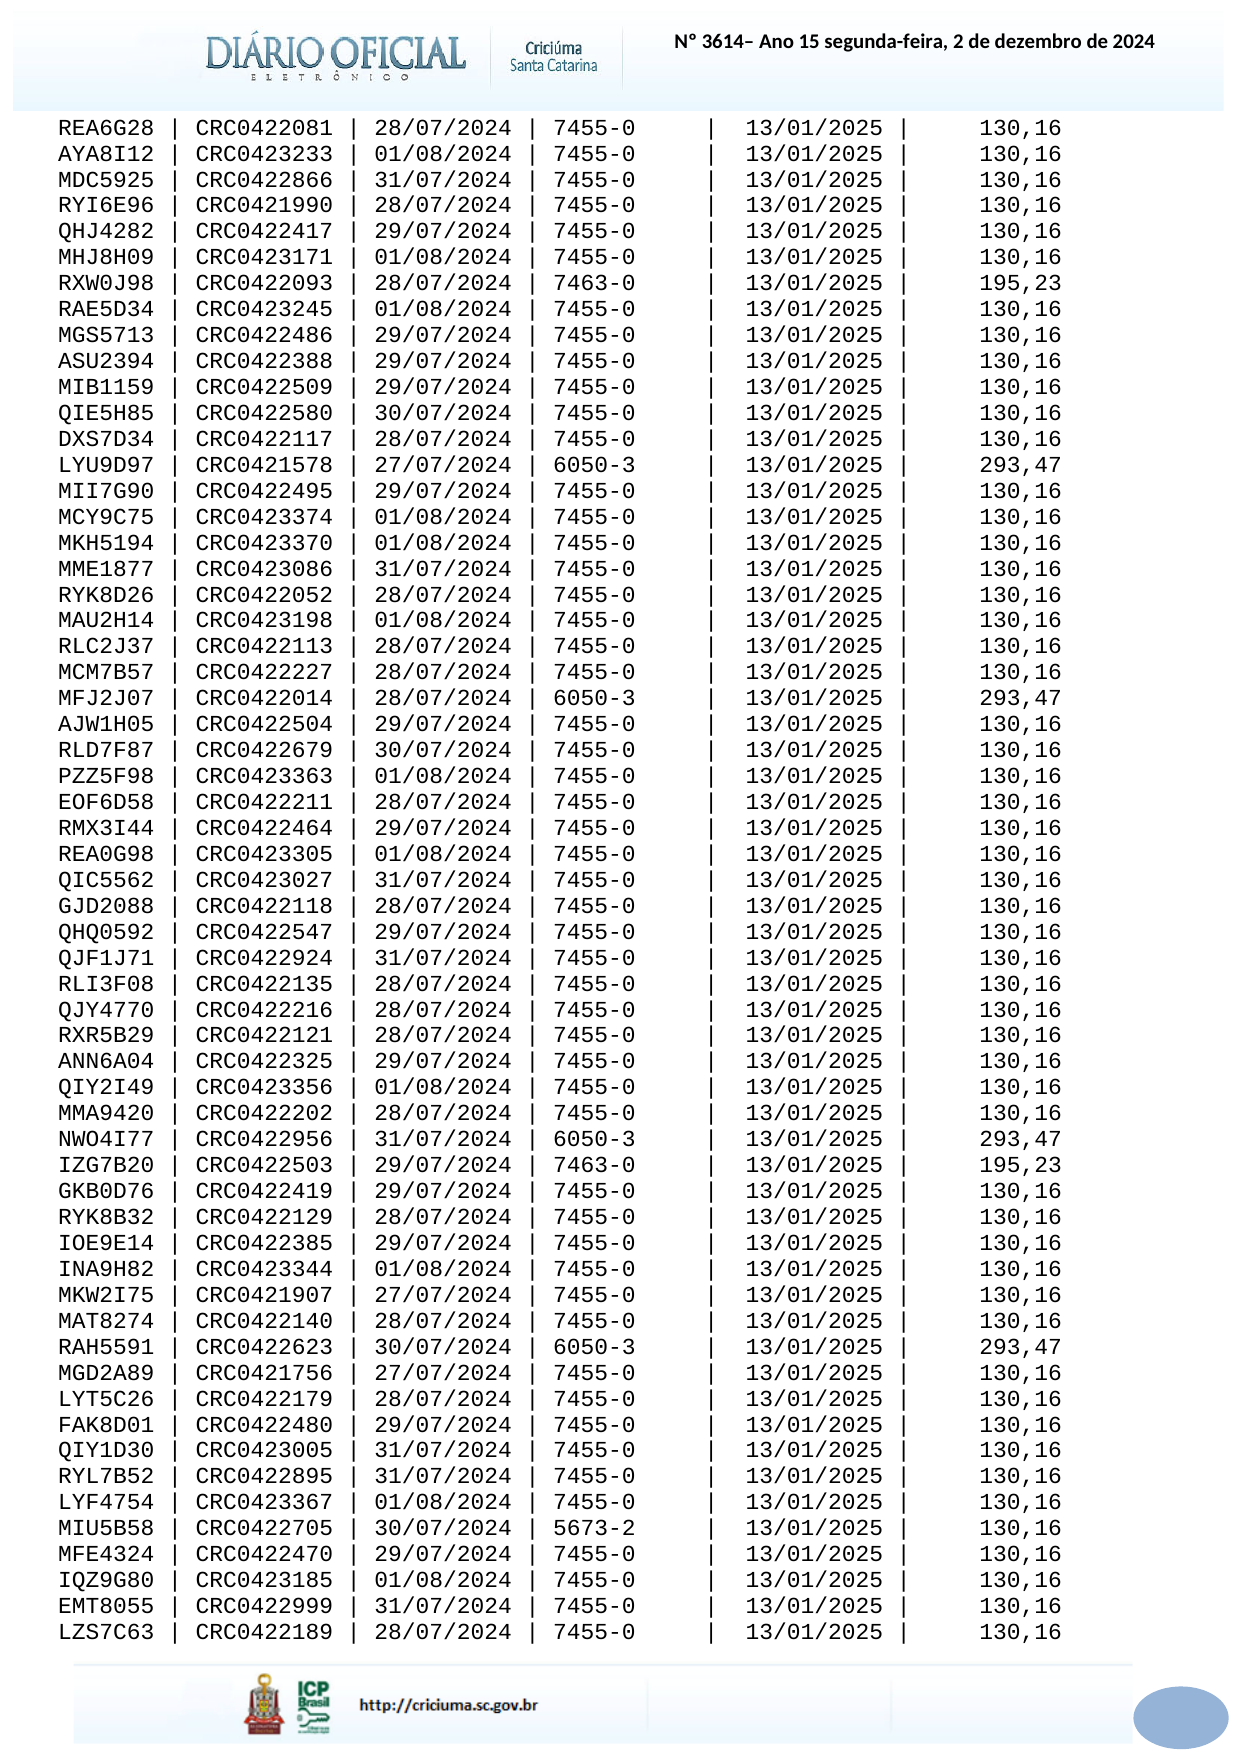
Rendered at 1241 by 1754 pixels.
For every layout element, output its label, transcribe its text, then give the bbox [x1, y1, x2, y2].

text FAK8D01 | CRC0422480 | 29/07/2024 | 7455-0 | 13/01/2025 | 130,16 [44, 1413, 1181, 1439]
text IQZ9G80 | CRC0423185 | 01/08/2024 | 7455-0 | 13/01/2025 | 130,16 [44, 1568, 1181, 1594]
text AYA8I12 | CRC0423233 | 01/08/2024 | 7455-0 | 13/01/2025 | 130,16 [44, 142, 1181, 168]
text RMX3I44 | CRC0422464 | 29/07/2024 | 7455-0 | 13/01/2025 | 130,16 [44, 816, 1181, 842]
text MAU2H14 | CRC0423198 | 01/08/2024 | 7455-0 | 13/01/2025 | 130,16 [44, 609, 1181, 635]
text RYK8B32 | CRC0422129 | 28/07/2024 | 7455-0 | 13/01/2025 | 130,16 [44, 1205, 1181, 1231]
text QHJ4282 | CRC0422417 | 29/07/2024 | 7455-0 | 13/01/2025 | 130,16 [44, 220, 1181, 246]
text ANN6A04 | CRC0422325 | 29/07/2024 | 7455-0 | 13/01/2025 | 130,16 [44, 1050, 1181, 1076]
text GJD2088 | CRC0422118 | 28/07/2024 | 7455-0 | 13/01/2025 | 130,16 [44, 894, 1181, 920]
text GKB0D76 | CRC0422419 | 29/07/2024 | 7455-0 | 13/01/2025 | 130,16 [44, 1179, 1181, 1205]
text LYU9D97 | CRC0421578 | 27/07/2024 | 6050-3 | 13/01/2025 | 293,47 [44, 453, 1181, 479]
text MAT8274 | CRC0422140 | 28/07/2024 | 7455-0 | 13/01/2025 | 130,16 [44, 1309, 1181, 1335]
text RXR5B29 | CRC0422121 | 28/07/2024 | 7455-0 | 13/01/2025 | 130,16 [44, 1024, 1181, 1050]
text MIU5B58 | CRC0422705 | 30/07/2024 | 5673-2 | 13/01/2025 | 130,16 [44, 1517, 1181, 1543]
text MII7G90 | CRC0422495 | 29/07/2024 | 7455-0 | 13/01/2025 | 130,16 [44, 479, 1181, 505]
text MKH5194 | CRC0423370 | 01/08/2024 | 7455-0 | 13/01/2025 | 130,16 [44, 531, 1181, 557]
text MHJ8H09 | CRC0423171 | 01/08/2024 | 7455-0 | 13/01/2025 | 130,16 [44, 246, 1181, 272]
text MME1877 | CRC0423086 | 31/07/2024 | 7455-0 | 13/01/2025 | 130,16 [44, 557, 1181, 583]
text MDC5925 | CRC0422866 | 31/07/2024 | 7455-0 | 13/01/2025 | 130,16 [44, 168, 1181, 194]
text MCY9C75 | CRC0423374 | 01/08/2024 | 7455-0 | 13/01/2025 | 130,16 [44, 505, 1181, 531]
text RLD7F87 | CRC0422679 | 30/07/2024 | 7455-0 | 13/01/2025 | 130,16 [44, 738, 1181, 764]
text RYL7B52 | CRC0422895 | 31/07/2024 | 7455-0 | 13/01/2025 | 130,16 [44, 1465, 1181, 1491]
text QIC5562 | CRC0423027 | 31/07/2024 | 7455-0 | 13/01/2025 | 130,16 [44, 868, 1181, 894]
text REA6G28 | CRC0422081 | 28/07/2024 | 7455-0 | 13/01/2025 | 130,16 [44, 116, 1181, 142]
text RXW0J98 | CRC0422093 | 28/07/2024 | 7463-0 | 13/01/2025 | 195,23 [44, 272, 1181, 298]
text RLI3F08 | CRC0422135 | 28/07/2024 | 7455-0 | 13/01/2025 | 130,16 [44, 972, 1181, 998]
text LYT5C26 | CRC0422179 | 28/07/2024 | 7455-0 | 13/01/2025 | 130,16 [44, 1387, 1181, 1413]
text MFE4324 | CRC0422470 | 29/07/2024 | 7455-0 | 13/01/2025 | 130,16 [44, 1543, 1181, 1568]
text RAH5591 | CRC0422623 | 30/07/2024 | 6050-3 | 13/01/2025 | 293,47 [44, 1335, 1181, 1361]
text MGS5713 | CRC0422486 | 29/07/2024 | 7455-0 | 13/01/2025 | 130,16 [44, 323, 1181, 349]
text MIB1159 | CRC0422509 | 29/07/2024 | 7455-0 | 13/01/2025 | 130,16 [44, 375, 1181, 401]
text QHQ0592 | CRC0422547 | 29/07/2024 | 7455-0 | 13/01/2025 | 130,16 [44, 920, 1181, 946]
text IOE9E14 | CRC0422385 | 29/07/2024 | 7455-0 | 13/01/2025 | 130,16 [44, 1231, 1181, 1257]
text QJY4770 | CRC0422216 | 28/07/2024 | 7455-0 | 13/01/2025 | 130,16 [44, 998, 1181, 1024]
text QJF1J71 | CRC0422924 | 31/07/2024 | 7455-0 | 13/01/2025 | 130,16 [44, 946, 1181, 972]
text PZZ5F98 | CRC0423363 | 01/08/2024 | 7455-0 | 13/01/2025 | 130,16 [44, 764, 1181, 790]
text QIE5H85 | CRC0422580 | 30/07/2024 | 7455-0 | 13/01/2025 | 130,16 [44, 401, 1181, 427]
text QIY1D30 | CRC0423005 | 31/07/2024 | 7455-0 | 13/01/2025 | 130,16 [44, 1439, 1181, 1465]
text LYF4754 | CRC0423367 | 01/08/2024 | 7455-0 | 13/01/2025 | 130,16 [44, 1491, 1181, 1517]
text IZG7B20 | CRC0422503 | 29/07/2024 | 7463-0 | 13/01/2025 | 195,23 [44, 1153, 1181, 1179]
text EMT8055 | CRC0422999 | 31/07/2024 | 7455-0 | 13/01/2025 | 130,16 [44, 1594, 1181, 1620]
text RYK8D26 | CRC0422052 | 28/07/2024 | 7455-0 | 13/01/2025 | 130,16 [44, 583, 1181, 609]
text ASU2394 | CRC0422388 | 29/07/2024 | 7455-0 | 13/01/2025 | 130,16 [44, 349, 1181, 375]
text RYI6E96 | CRC0421990 | 28/07/2024 | 7455-0 | 13/01/2025 | 130,16 [44, 194, 1181, 220]
text RLC2J37 | CRC0422113 | 28/07/2024 | 7455-0 | 13/01/2025 | 130,16 [44, 635, 1181, 661]
text DXS7D34 | CRC0422117 | 28/07/2024 | 7455-0 | 13/01/2025 | 130,16 [44, 427, 1181, 453]
text QIY2I49 | CRC0423356 | 01/08/2024 | 7455-0 | 13/01/2025 | 130,16 [44, 1076, 1181, 1102]
text MCM7B57 | CRC0422227 | 28/07/2024 | 7455-0 | 13/01/2025 | 130,16 [44, 661, 1181, 687]
text MMA9420 | CRC0422202 | 28/07/2024 | 7455-0 | 13/01/2025 | 130,16 [44, 1102, 1181, 1128]
text MKW2I75 | CRC0421907 | 27/07/2024 | 7455-0 | 13/01/2025 | 130,16 [44, 1283, 1181, 1309]
text MFJ2J07 | CRC0422014 | 28/07/2024 | 6050-3 | 13/01/2025 | 293,47 [44, 687, 1181, 713]
text INA9H82 | CRC0423344 | 01/08/2024 | 7455-0 | 13/01/2025 | 130,16 [44, 1257, 1181, 1283]
text LZS7C63 | CRC0422189 | 28/07/2024 | 7455-0 | 13/01/2025 | 130,16 [44, 1620, 1181, 1646]
text EOF6D58 | CRC0422211 | 28/07/2024 | 7455-0 | 13/01/2025 | 130,16 [44, 790, 1181, 816]
text REA0G98 | CRC0423305 | 01/08/2024 | 7455-0 | 13/01/2025 | 130,16 [44, 842, 1181, 868]
text AJW1H05 | CRC0422504 | 29/07/2024 | 7455-0 | 13/01/2025 | 130,16 [44, 713, 1181, 738]
text MGD2A89 | CRC0421756 | 27/07/2024 | 7455-0 | 13/01/2025 | 130,16 [44, 1361, 1181, 1387]
text NWO4I77 | CRC0422956 | 31/07/2024 | 6050-3 | 13/01/2025 | 293,47 [44, 1128, 1181, 1153]
text RAE5D34 | CRC0423245 | 01/08/2024 | 7455-0 | 13/01/2025 | 130,16 [44, 298, 1181, 323]
